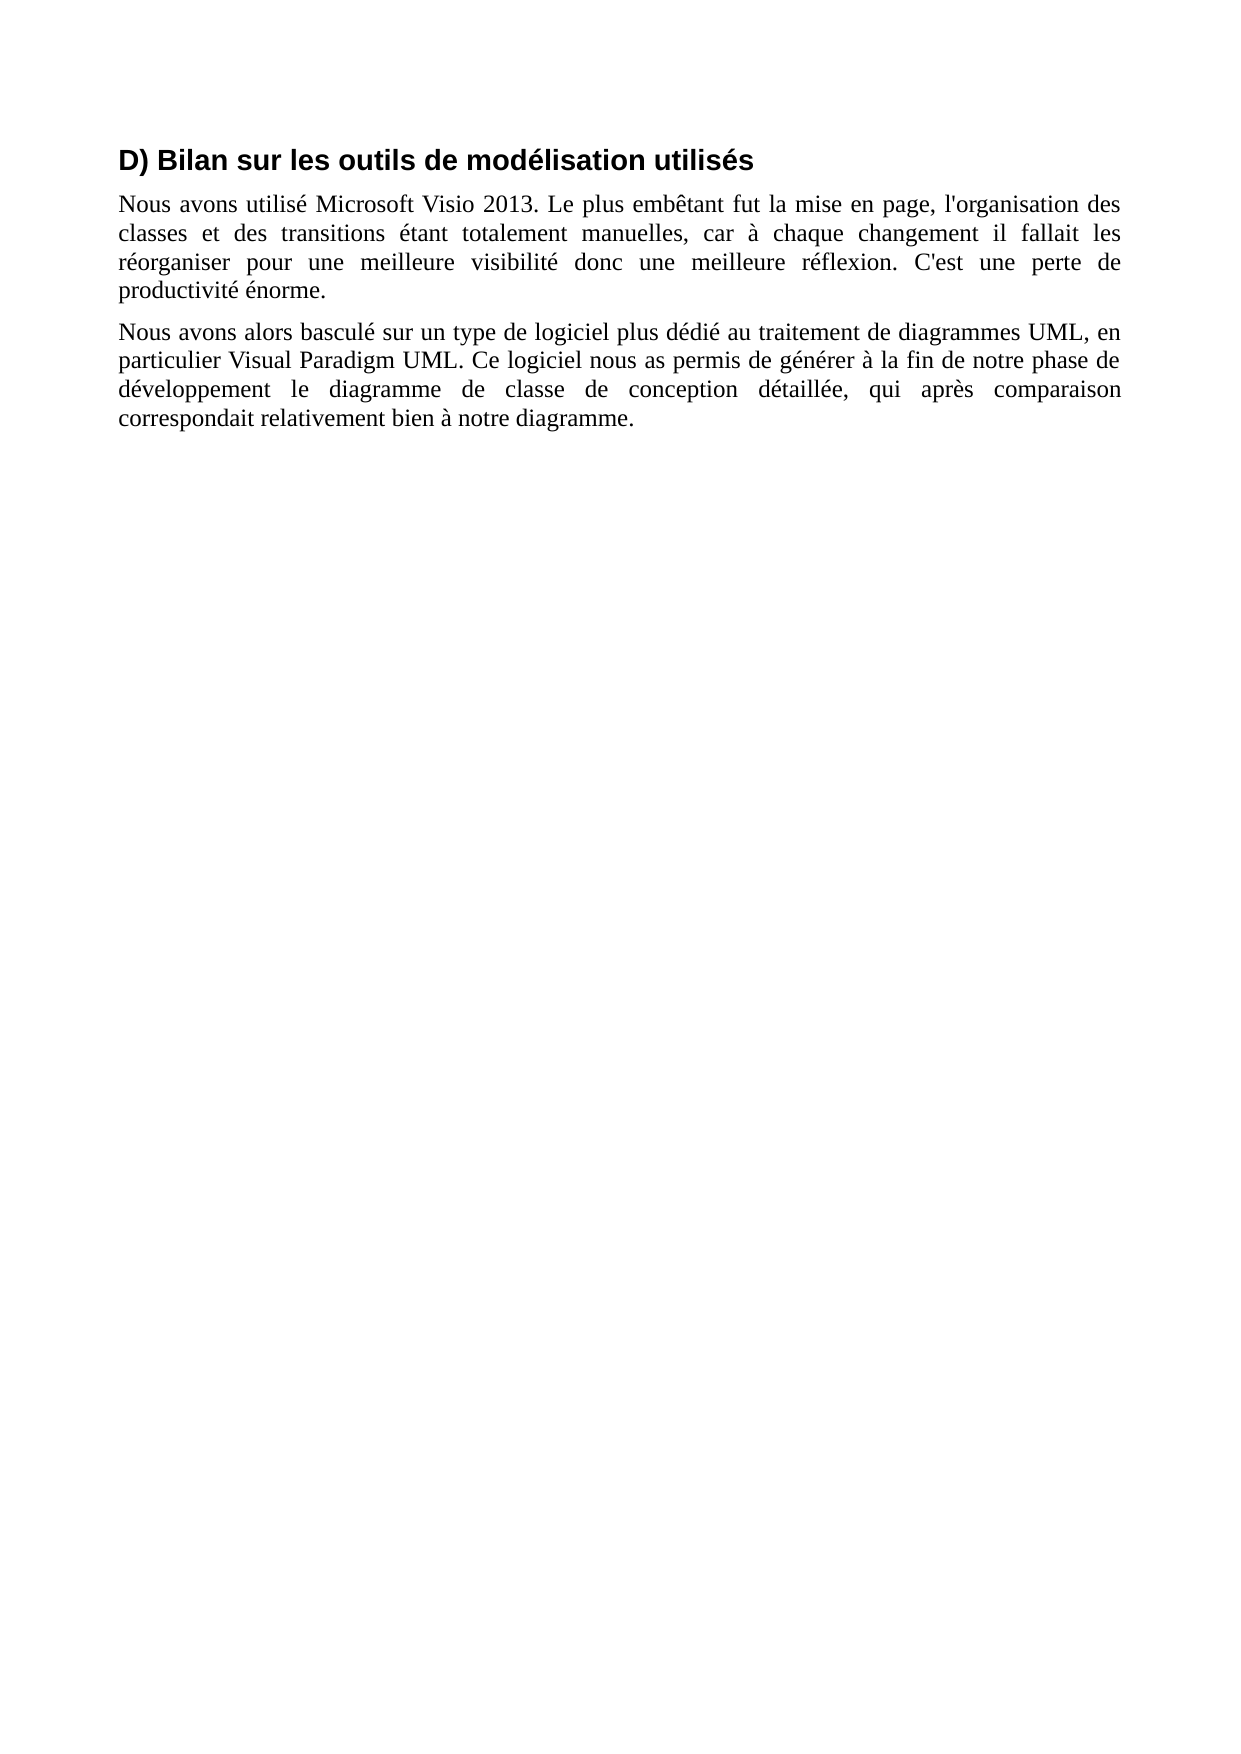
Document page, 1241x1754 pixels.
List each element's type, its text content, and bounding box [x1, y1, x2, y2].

text Nous avons utilisé Microsoft Visio 2013. Le plus embêtant fut la mise en page, l'organisation des classes et des transitions étant totalement manuelles, car à chaque changement il fallait les réorganiser pour une meilleure visibilité donc une meilleure réflexion. C'est une perte de productivité énorme. [118, 189, 1122, 304]
text Nous avons alors basculé sur un type de logiciel plus dédié au traitement de diagrammes UML, en particulier Visual Paradigm UML. Ce logiciel nous as permis de générer à la fin de notre phase de développement le diagramme de classe de conception détaillée, qui après comparaison correspondait relativement bien à notre diagramme. [118, 317, 1122, 432]
subtitle D) Bilan sur les outils de modélisation utilisés [118, 143, 1122, 177]
